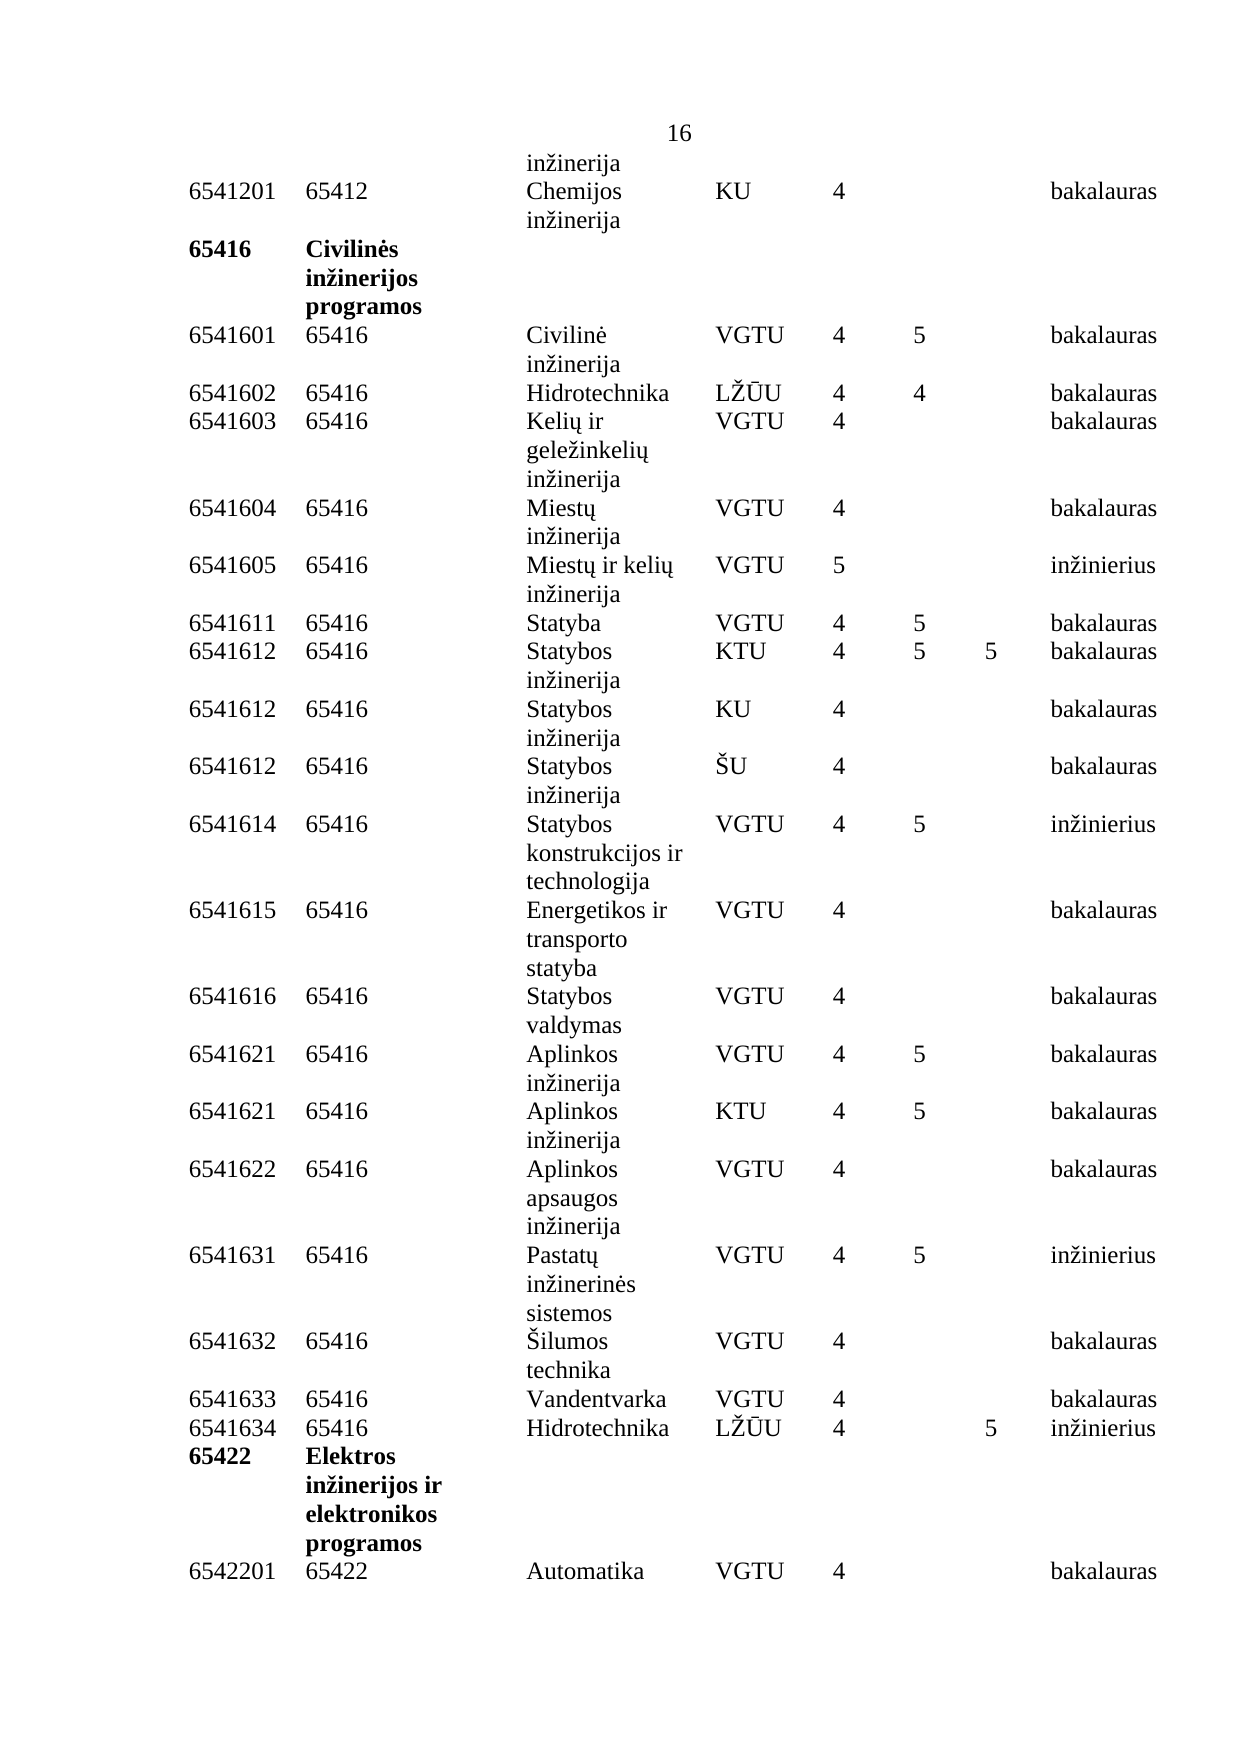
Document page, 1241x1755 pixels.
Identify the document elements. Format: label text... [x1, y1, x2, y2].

table_cell [973, 1039, 1039, 1096]
table_cell VGTU [704, 1240, 821, 1326]
table_cell KU [704, 694, 821, 751]
table_cell bakalauras [1039, 1154, 1197, 1240]
table_cell [1202, 751, 1207, 809]
table_cell [973, 1096, 1039, 1154]
table_cell VGTU [704, 809, 821, 895]
table_cell VGTU [704, 608, 821, 636]
table_cell 6541631 [177, 1240, 294, 1326]
table_cell 4 [821, 809, 902, 895]
table_cell Statybos konstrukcijos ir technologija [515, 809, 704, 895]
table_cell 5 [821, 550, 902, 608]
table_cell [902, 406, 973, 493]
table_cell [1202, 636, 1207, 694]
table_cell 65416 [294, 895, 515, 981]
table_cell VGTU [704, 1384, 821, 1413]
table_cell [902, 1326, 973, 1384]
table_cell bakalauras [1039, 1039, 1197, 1096]
table_cell [973, 1441, 1039, 1556]
table_cell bakalauras [1039, 694, 1197, 751]
table_cell [1197, 176, 1202, 234]
table_cell Aplinkos apsaugos inžinerija [515, 1154, 704, 1240]
table_cell bakalauras [1039, 751, 1197, 809]
table_cell [973, 320, 1039, 378]
table_cell 6541201 [177, 176, 294, 234]
table_cell Hidrotechnika [515, 1413, 704, 1441]
table_cell [1197, 378, 1202, 406]
table_cell 4 [821, 981, 902, 1039]
table_cell Miestų inžinerija [515, 493, 704, 550]
table_cell [902, 176, 973, 234]
table_cell [1202, 694, 1207, 751]
table_cell [1202, 176, 1207, 234]
table_cell 65416 [294, 378, 515, 406]
table_cell [1202, 1154, 1207, 1240]
table_cell Elektros inžinerijos ir elektronikos programos [294, 1441, 515, 1556]
table_cell 5 [973, 636, 1039, 694]
table_cell [1202, 1096, 1207, 1154]
table_cell [1197, 895, 1202, 981]
table_cell inžinierius [1039, 1240, 1197, 1326]
table_cell VGTU [704, 320, 821, 378]
table_cell [294, 148, 515, 176]
table_cell LŽŪU [704, 378, 821, 406]
table_cell 5 [902, 1240, 973, 1326]
table_cell [1202, 234, 1207, 320]
table_cell 65416 [294, 636, 515, 694]
table_cell [902, 895, 973, 981]
table_cell Vandentvarka [515, 1384, 704, 1413]
table_cell VGTU [704, 981, 821, 1039]
table_cell 4 [902, 378, 973, 406]
table_cell [902, 234, 973, 320]
table_cell [1197, 406, 1202, 493]
table_cell [973, 176, 1039, 234]
table_cell KTU [704, 1096, 821, 1154]
table_cell [1202, 406, 1207, 493]
table_cell 6541616 [177, 981, 294, 1039]
table_cell VGTU [704, 1556, 821, 1585]
table_cell 5 [902, 608, 973, 636]
table_cell bakalauras [1039, 378, 1197, 406]
table_cell 4 [821, 493, 902, 550]
table_cell [973, 1154, 1039, 1240]
table_cell Statyba [515, 608, 704, 636]
table_cell 6541621 [177, 1096, 294, 1154]
table_cell VGTU [704, 1326, 821, 1384]
table_cell Statybos inžinerija [515, 751, 704, 809]
table_cell 4 [821, 1154, 902, 1240]
table_cell 65416 [294, 694, 515, 751]
table_cell [1202, 1413, 1207, 1441]
table_cell [973, 981, 1039, 1039]
table_cell inžinierius [1039, 550, 1197, 608]
table_cell bakalauras [1039, 493, 1197, 550]
table_cell [1197, 234, 1202, 320]
table_cell 65416 [294, 751, 515, 809]
table_cell [1197, 636, 1202, 694]
table_cell Aplinkos inžinerija [515, 1096, 704, 1154]
table_cell 4 [821, 1413, 902, 1441]
table_cell bakalauras [1039, 1384, 1197, 1413]
table_cell LŽŪU [704, 1413, 821, 1441]
table_cell [821, 1441, 902, 1556]
table_cell KTU [704, 636, 821, 694]
table_cell [1202, 493, 1207, 550]
table_cell inžinerija [515, 148, 704, 176]
table_cell [902, 981, 973, 1039]
table_cell [1197, 694, 1202, 751]
table_cell Automatika [515, 1556, 704, 1585]
table_cell Miestų ir kelių inžinerija [515, 550, 704, 608]
table_cell [1197, 1441, 1202, 1556]
table_cell 65412 [294, 176, 515, 234]
table_cell Civilinės inžinerijos programos [294, 234, 515, 320]
table_cell 6541614 [177, 809, 294, 895]
table_cell [1202, 1441, 1207, 1556]
table_cell 65416 [294, 1413, 515, 1441]
table_cell [1039, 234, 1197, 320]
table_cell Energetikos ir transporto statyba [515, 895, 704, 981]
table_cell inžinierius [1039, 809, 1197, 895]
table_cell 4 [821, 1384, 902, 1413]
table_cell [1202, 1240, 1207, 1326]
table_cell 6541612 [177, 636, 294, 694]
table_cell 65416 [294, 981, 515, 1039]
table_cell [973, 148, 1039, 176]
table_cell 4 [821, 636, 902, 694]
table_cell [177, 148, 294, 176]
table_cell [821, 148, 902, 176]
table_cell Statybos inžinerija [515, 636, 704, 694]
table_cell VGTU [704, 550, 821, 608]
table_cell [1197, 1240, 1202, 1326]
table_cell [1197, 1154, 1202, 1240]
table_cell [1197, 493, 1202, 550]
table_cell 4 [821, 751, 902, 809]
table_cell [1039, 148, 1197, 176]
table_cell bakalauras [1039, 320, 1197, 378]
table_cell [1197, 608, 1202, 636]
table_cell VGTU [704, 406, 821, 493]
table_cell 6541612 [177, 751, 294, 809]
table_cell KU [704, 176, 821, 234]
table_cell [973, 1326, 1039, 1384]
table_cell 65416 [294, 406, 515, 493]
table_cell 4 [821, 406, 902, 493]
table_cell Chemijos inžinerija [515, 176, 704, 234]
table_cell [973, 234, 1039, 320]
table_cell Aplinkos inžinerija [515, 1039, 704, 1096]
table_cell bakalauras [1039, 1096, 1197, 1154]
table_cell 6541622 [177, 1154, 294, 1240]
table_cell 4 [821, 378, 902, 406]
table_cell 4 [821, 608, 902, 636]
table_cell 5 [902, 1096, 973, 1154]
table_cell [1202, 1326, 1207, 1384]
table_cell [1197, 320, 1202, 378]
table_cell 65416 [294, 1384, 515, 1413]
table_cell [973, 751, 1039, 809]
table_cell VGTU [704, 493, 821, 550]
table_cell VGTU [704, 895, 821, 981]
table_cell [973, 809, 1039, 895]
table_cell bakalauras [1039, 406, 1197, 493]
table_cell 6541601 [177, 320, 294, 378]
table_cell bakalauras [1039, 636, 1197, 694]
table_cell 65416 [294, 1096, 515, 1154]
table_cell 4 [821, 1556, 902, 1585]
table_cell [902, 550, 973, 608]
table_cell [973, 1384, 1039, 1413]
table_cell 6541621 [177, 1039, 294, 1096]
table_cell [704, 234, 821, 320]
table_cell [902, 1441, 973, 1556]
table_cell ŠU [704, 751, 821, 809]
table_cell [1202, 320, 1207, 378]
table_cell bakalauras [1039, 1556, 1197, 1585]
table_cell [902, 1556, 973, 1585]
table_cell [1197, 148, 1202, 176]
table_cell [515, 1441, 704, 1556]
table_cell [973, 406, 1039, 493]
table_cell 4 [821, 176, 902, 234]
table_cell [1202, 1556, 1207, 1585]
table_cell [1202, 895, 1207, 981]
table_cell Šilumos technika [515, 1326, 704, 1384]
table_cell 6541632 [177, 1326, 294, 1384]
table_cell 6541602 [177, 378, 294, 406]
table_cell 6541603 [177, 406, 294, 493]
table_cell [902, 1154, 973, 1240]
table_cell bakalauras [1039, 895, 1197, 981]
table_cell Civilinė inžinerija [515, 320, 704, 378]
table_cell [973, 895, 1039, 981]
table_cell 4 [821, 1096, 902, 1154]
table_cell 65416 [294, 1326, 515, 1384]
table_cell [1202, 378, 1207, 406]
table_cell [902, 148, 973, 176]
table_cell Statybos inžinerija [515, 694, 704, 751]
table_cell [1202, 1039, 1207, 1096]
table_cell [1202, 981, 1207, 1039]
table_cell Kelių ir geležinkelių inžinerija [515, 406, 704, 493]
table_cell [902, 1413, 973, 1441]
table_cell 5 [902, 636, 973, 694]
table_cell 6541615 [177, 895, 294, 981]
table_cell 65416 [294, 608, 515, 636]
table_cell 6542201 [177, 1556, 294, 1585]
table_cell [1202, 550, 1207, 608]
table_cell [902, 493, 973, 550]
table_cell [902, 694, 973, 751]
table_cell 65422 [177, 1441, 294, 1556]
table_cell 6541612 [177, 694, 294, 751]
table_cell 4 [821, 895, 902, 981]
table_cell 5 [902, 1039, 973, 1096]
table_cell [973, 694, 1039, 751]
table_cell 6541604 [177, 493, 294, 550]
table_cell 65422 [294, 1556, 515, 1585]
table_cell 65416 [294, 1240, 515, 1326]
table_cell [1197, 1556, 1202, 1585]
table_cell 6541634 [177, 1413, 294, 1441]
table_cell [902, 751, 973, 809]
table_cell 5 [902, 320, 973, 378]
table_cell [1202, 148, 1207, 176]
table_cell [973, 1556, 1039, 1585]
table_cell 65416 [294, 809, 515, 895]
table_cell 6541611 [177, 608, 294, 636]
table_cell bakalauras [1039, 1326, 1197, 1384]
table_cell [1197, 751, 1202, 809]
table_cell bakalauras [1039, 981, 1197, 1039]
table_cell [973, 1240, 1039, 1326]
table_cell [515, 234, 704, 320]
table_cell [902, 1384, 973, 1413]
table_cell [973, 608, 1039, 636]
table_cell bakalauras [1039, 608, 1197, 636]
table_cell [704, 1441, 821, 1556]
table_cell [1202, 1384, 1207, 1413]
table_cell VGTU [704, 1039, 821, 1096]
table_cell [1202, 608, 1207, 636]
table_cell [821, 234, 902, 320]
table_cell Hidrotechnika [515, 378, 704, 406]
table_cell [973, 493, 1039, 550]
table_cell Statybos valdymas [515, 981, 704, 1039]
table_cell [1197, 1413, 1202, 1441]
table_cell 6541633 [177, 1384, 294, 1413]
table_cell Pastatų inžinerinės sistemos [515, 1240, 704, 1326]
table_cell 65416 [294, 1154, 515, 1240]
table_cell 4 [821, 1240, 902, 1326]
table_cell VGTU [704, 1154, 821, 1240]
table_cell 4 [821, 694, 902, 751]
table_cell [1197, 1039, 1202, 1096]
table_cell 4 [821, 320, 902, 378]
table_cell 6541605 [177, 550, 294, 608]
table_cell 65416 [177, 234, 294, 320]
table_cell 5 [902, 809, 973, 895]
table_cell [973, 378, 1039, 406]
table_cell bakalauras [1039, 176, 1197, 234]
table_cell inžinierius [1039, 1413, 1197, 1441]
table_cell 65416 [294, 1039, 515, 1096]
table_cell [1202, 809, 1207, 895]
table_cell 65416 [294, 493, 515, 550]
table_cell [1197, 981, 1202, 1039]
table_cell [1197, 550, 1202, 608]
table_cell [704, 148, 821, 176]
table_cell [1197, 1384, 1202, 1413]
table_cell 65416 [294, 550, 515, 608]
table_cell [1197, 1326, 1202, 1384]
table_cell [973, 550, 1039, 608]
table_cell 4 [821, 1039, 902, 1096]
table_cell 5 [973, 1413, 1039, 1441]
table_cell [1197, 809, 1202, 895]
table_cell [1039, 1441, 1197, 1556]
table_cell 65416 [294, 320, 515, 378]
table_cell 4 [821, 1326, 902, 1384]
table_cell [1197, 1096, 1202, 1154]
